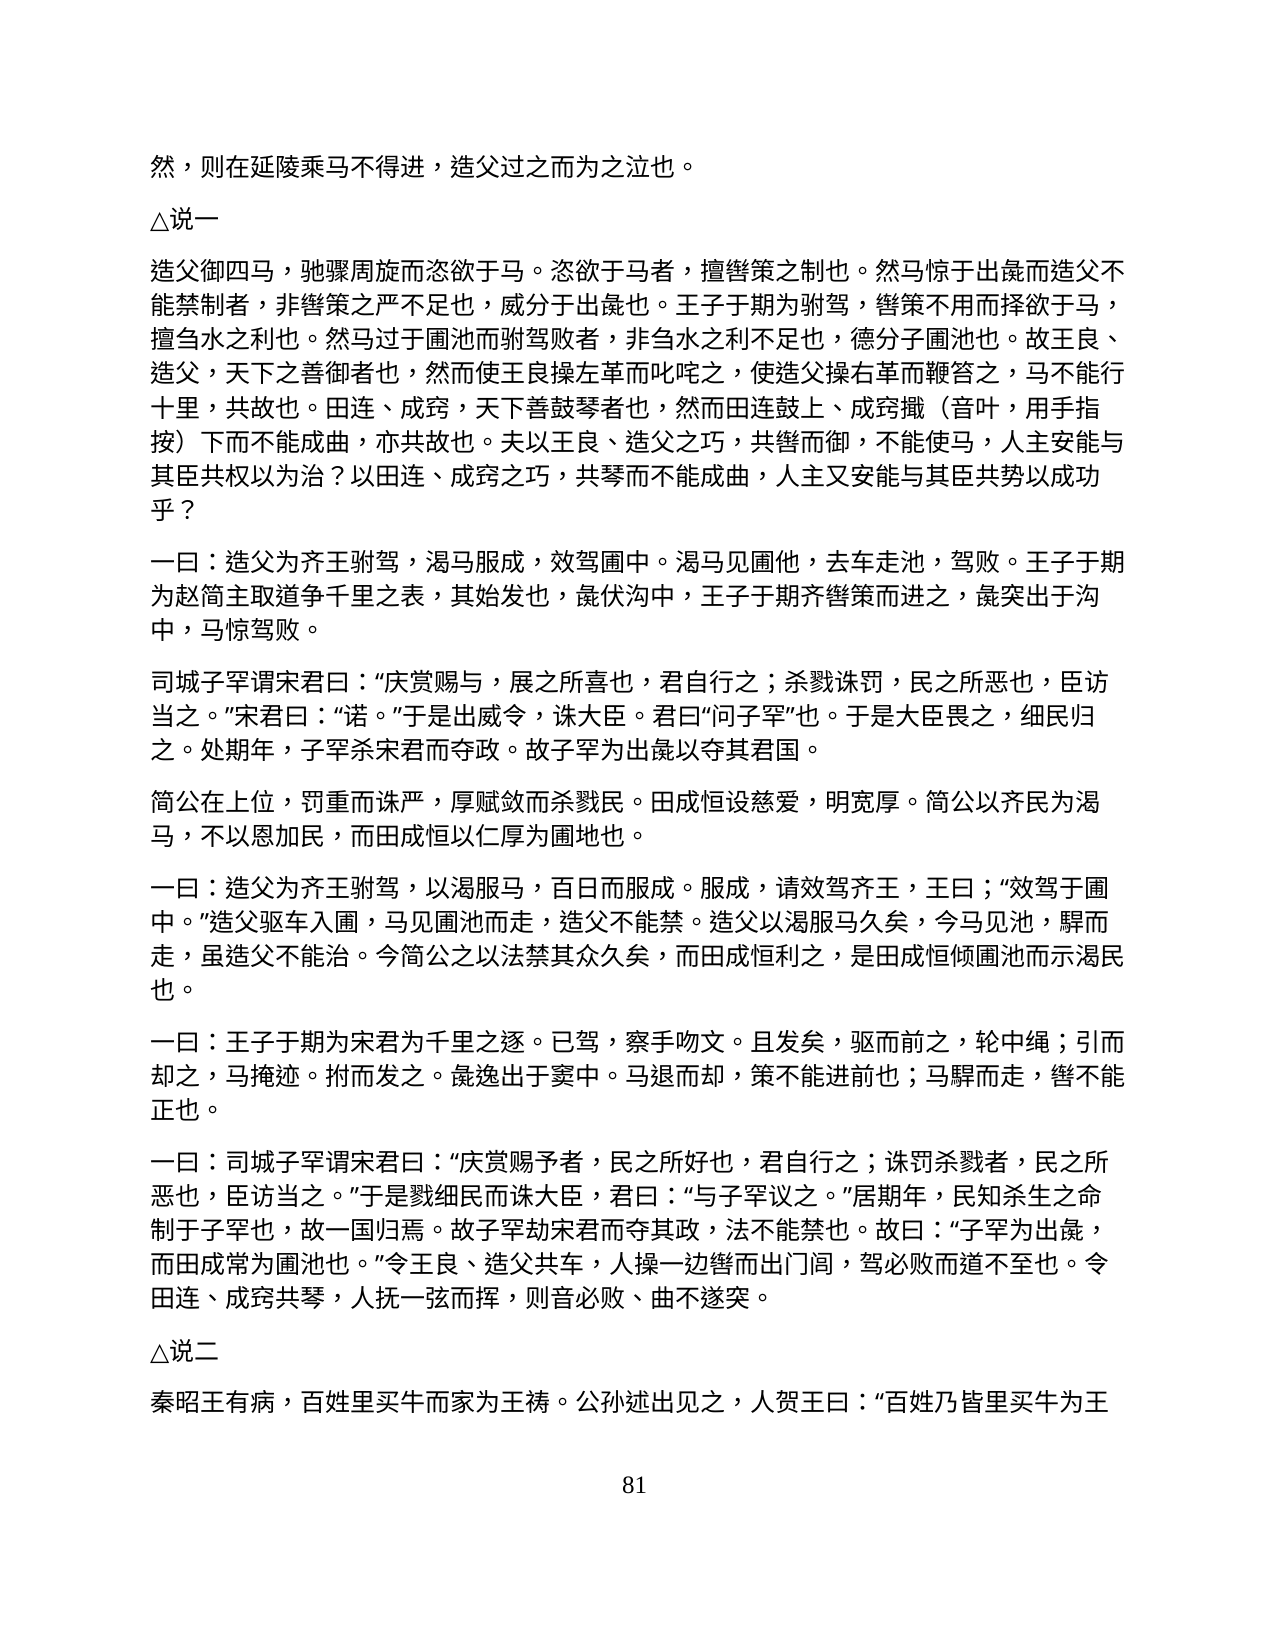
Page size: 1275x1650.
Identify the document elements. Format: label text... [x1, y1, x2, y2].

text △说二 [150, 1333, 1125, 1367]
text 一曰：司城子罕谓宋君曰：“庆赏赐予者，民之所好也，君自行之；诛罚杀戮者，民之所恶也，臣访当之。”于是戮细民而诛大臣，君曰：“与子罕议之。”居期年，民知杀生之命制于子罕也，故一国归焉。故子罕劫宋君而夺其政，法不能禁也。故曰：“子罕为出彘，而田成常为圃池也。”令王良、造父共车，人操一边辔而出门闾，驾必败而道不至也。令田连、成窍共琴，人抚一弦而挥，则音必败、曲不遂突。 [150, 1145, 1125, 1315]
text 一曰：造父为齐王驸驾，渴马服成，效驾圃中。渴马见圃他，去车走池，驾败。王子于期为赵简主取道争千里之表，其始发也，彘伏沟中，王子于期齐辔策而进之，彘突出于沟中，马惊驾败。 [150, 544, 1125, 647]
text △说一 [150, 202, 1125, 236]
text 简公在上位，罚重而诛严，厚赋敛而杀戮民。田成恒设慈爱，明宽厚。简公以齐民为渴马，不以恩加民，而田成恒以仁厚为圃地也。 [150, 784, 1125, 853]
text 造父御四马，驰骤周旋而恣欲于马。恣欲于马者，擅辔策之制也。然马惊于出彘而造父不能禁制者，非辔策之严不足也，威分于出彘也。王子于期为驸驾，辔策不用而择欲于马，擅刍水之利也。然马过于圃池而驸驾败者，非刍水之利不足也，德分子圃池也。故王良、造父，天下之善御者也，然而使王良操左革而叱咤之，使造父操右革而鞭笞之，马不能行十里，共故也。田连、成窍，天下善鼓琴者也，然而田连鼓上、成窍擑（音叶，用手指按）下而不能成曲，亦共故也。夫以王良、造父之巧，共辔而御，不能使马，人主安能与其臣共权以为治？以田连、成窍之巧，共琴而不能成曲，人主又安能与其臣共势以成功乎？ [150, 254, 1125, 526]
text 一曰：造父为齐王驸驾，以渴服马，百日而服成。服成，请效驾齐王，王曰；“效驾于圃中。”造父驱车入圃，马见圃池而走，造父不能禁。造父以渴服马久矣，今马见池，駻而走，虽造父不能治。今简公之以法禁其众久矣，而田成恒利之，是田成恒倾圃池而示渴民也。 [150, 871, 1125, 1007]
text 然，则在延陵乘马不得进，造父过之而为之泣也。 [150, 150, 1125, 184]
text 秦昭王有病，百姓里买牛而家为王祷。公孙述出见之，人贺王曰：“百姓乃皆里买牛为王 [150, 1385, 1125, 1419]
text 一曰：王子于期为宋君为千里之逐。已驾，察手吻文。且发矣，驱而前之，轮中绳；引而却之，马掩迹。拊而发之。彘逸出于窦中。马退而却，策不能进前也；马駻而走，辔不能正也。 [150, 1025, 1125, 1127]
text 司城子罕谓宋君曰：“庆赏赐与，展之所喜也，君自行之；杀戮诛罚，民之所恶也，臣访当之。”宋君曰：“诺。”于是出威令，诛大臣。君曰“问子罕”也。于是大臣畏之，细民归之。处期年，子罕杀宋君而夺政。故子罕为出彘以夺其君国。 [150, 664, 1125, 767]
